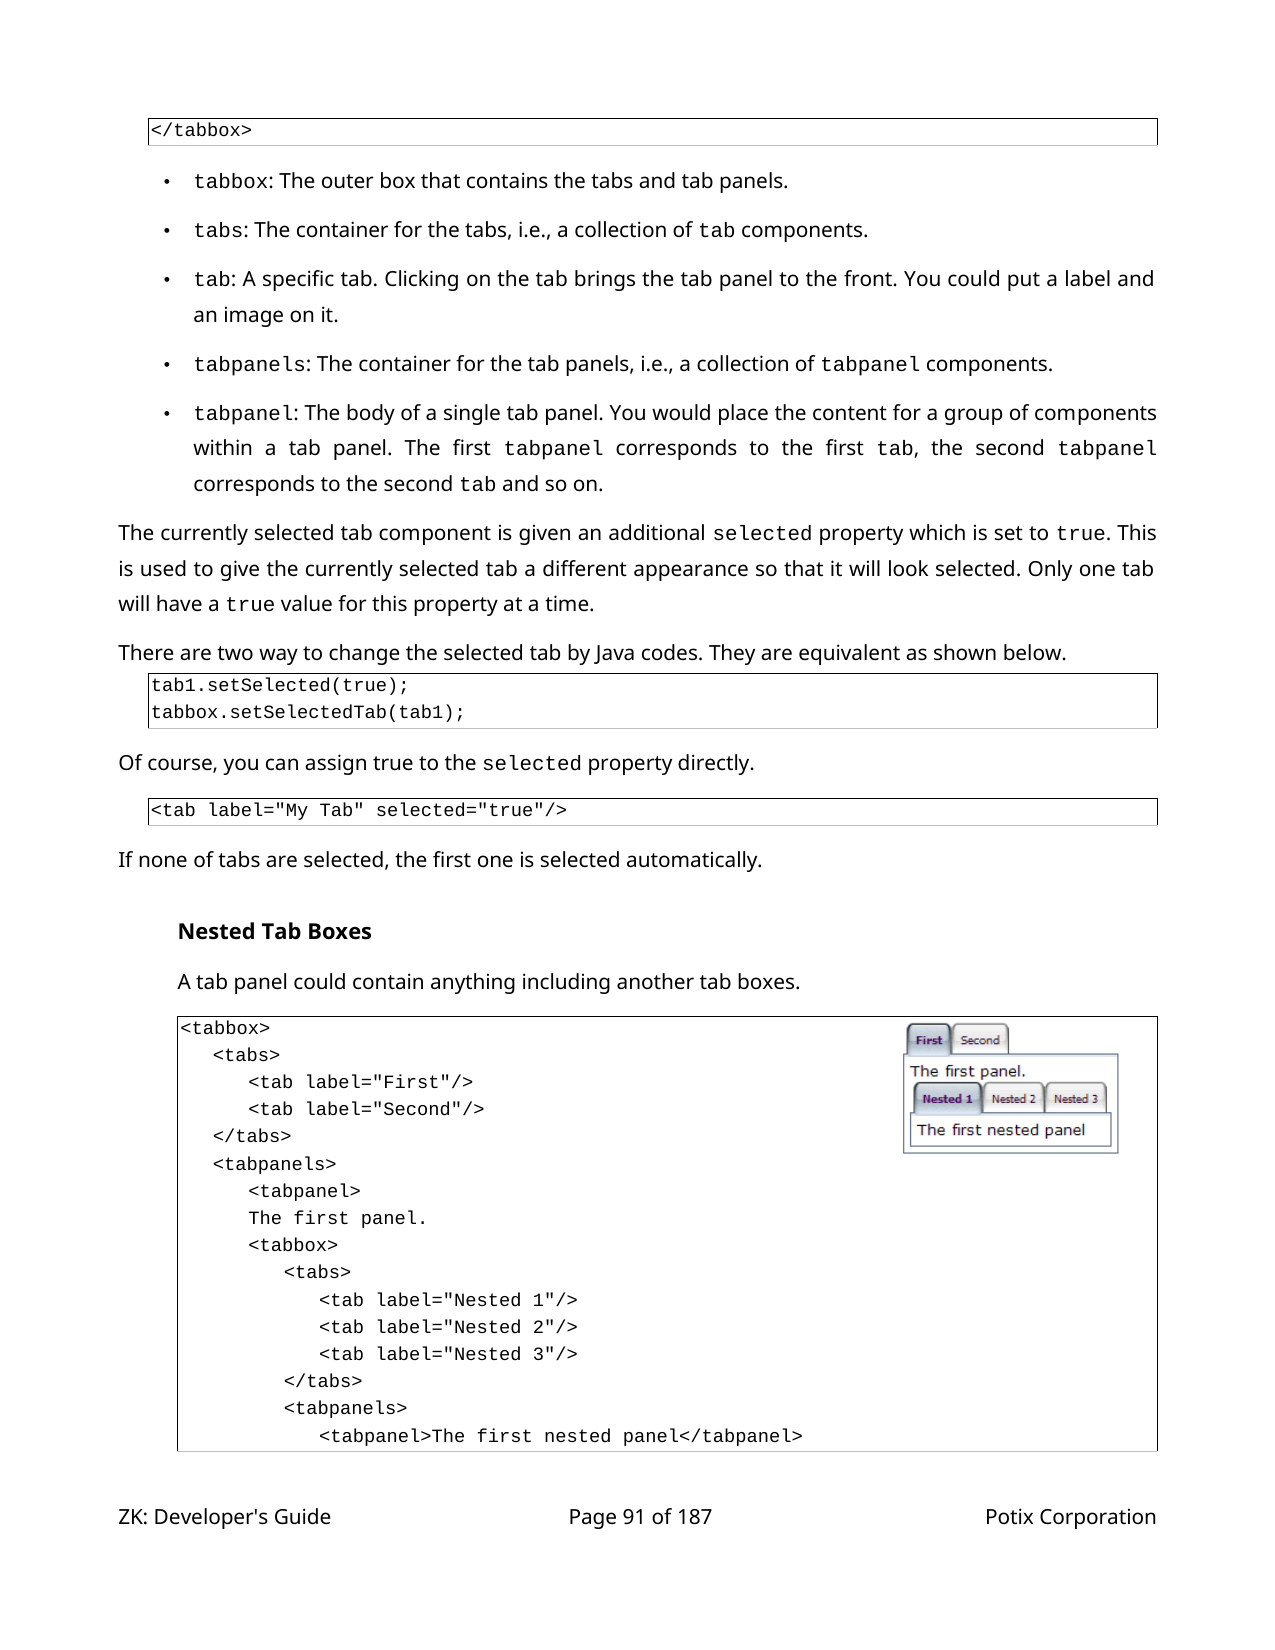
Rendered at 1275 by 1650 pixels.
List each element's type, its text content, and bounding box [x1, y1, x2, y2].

text If none of tabs are selected, the first one is selected automatically. [118, 845, 1157, 874]
text [1122, 1043, 1157, 1067]
list tab: A specific tab. Clicking on the tab brings the tab panel to the front. You could put a label and an image on it. [164, 264, 1157, 328]
text The currently selected tab component is given an additional selected property which is set to true. This is used to give the currently selected tab a different appearance so that it will look selected. Only one tab will have a true value for this property at a time. [118, 518, 1157, 617]
text <tab label="Nested 2"/> [178, 1315, 1157, 1339]
text <tabs> [178, 1260, 1157, 1284]
text <tab label="Nested 1"/> [178, 1287, 1157, 1312]
text tabbox.setSelectedTab(tab1); [149, 700, 1157, 728]
list tabs: The container for the tabs, i.e., a collection of tab components. [164, 215, 1157, 244]
list tabpanels: The container for the tab panels, i.e., a collection of tabpanel components. [164, 349, 1157, 377]
text <tabs> [178, 1043, 902, 1067]
list tabpanel: The body of a single tab panel. You would place the content for a group of components within a tab panel. The first tabpanel corresponds to the first tab, the second tabpanel corresponds to the second tab and so on. [164, 398, 1157, 497]
text <tabbox> [178, 1233, 1157, 1257]
text There are two way to change the selected tab by Java codes. They are equivalent as shown below. [118, 638, 1157, 666]
text [1122, 1124, 1157, 1149]
text [1122, 1070, 1157, 1094]
text tab1.setSelected(true); [149, 674, 1157, 697]
text A tab panel could contain anything including another tab boxes. [177, 967, 1157, 995]
subtitle Nested Tab Boxes [177, 916, 1157, 946]
text The first panel. [178, 1206, 1157, 1230]
text Of course, you can assign true to the selected property directly. [118, 748, 1157, 777]
text <tabbox> [178, 1017, 1157, 1040]
text <tabpanels> [178, 1152, 1157, 1176]
text [1122, 1097, 1157, 1121]
text <tab label="My Tab" selected="true"/> [149, 799, 1157, 825]
list tabbox: The outer box that contains the tabs and tab panels. [164, 166, 1157, 194]
text <tabpanels> [178, 1396, 1157, 1421]
text </tabs> [178, 1369, 1157, 1393]
text </tabbox> [149, 119, 1157, 145]
text <tab label="Second"/> [178, 1097, 902, 1121]
text <tabpanel>The first nested panel</tabpanel> [178, 1423, 1157, 1451]
picture [902, 1019, 1122, 1156]
text <tab label="First"/> [178, 1070, 902, 1094]
text <tab label="Nested 3"/> [178, 1342, 1157, 1366]
text <tabpanel> [178, 1179, 1157, 1203]
text </tabs> [178, 1124, 902, 1149]
